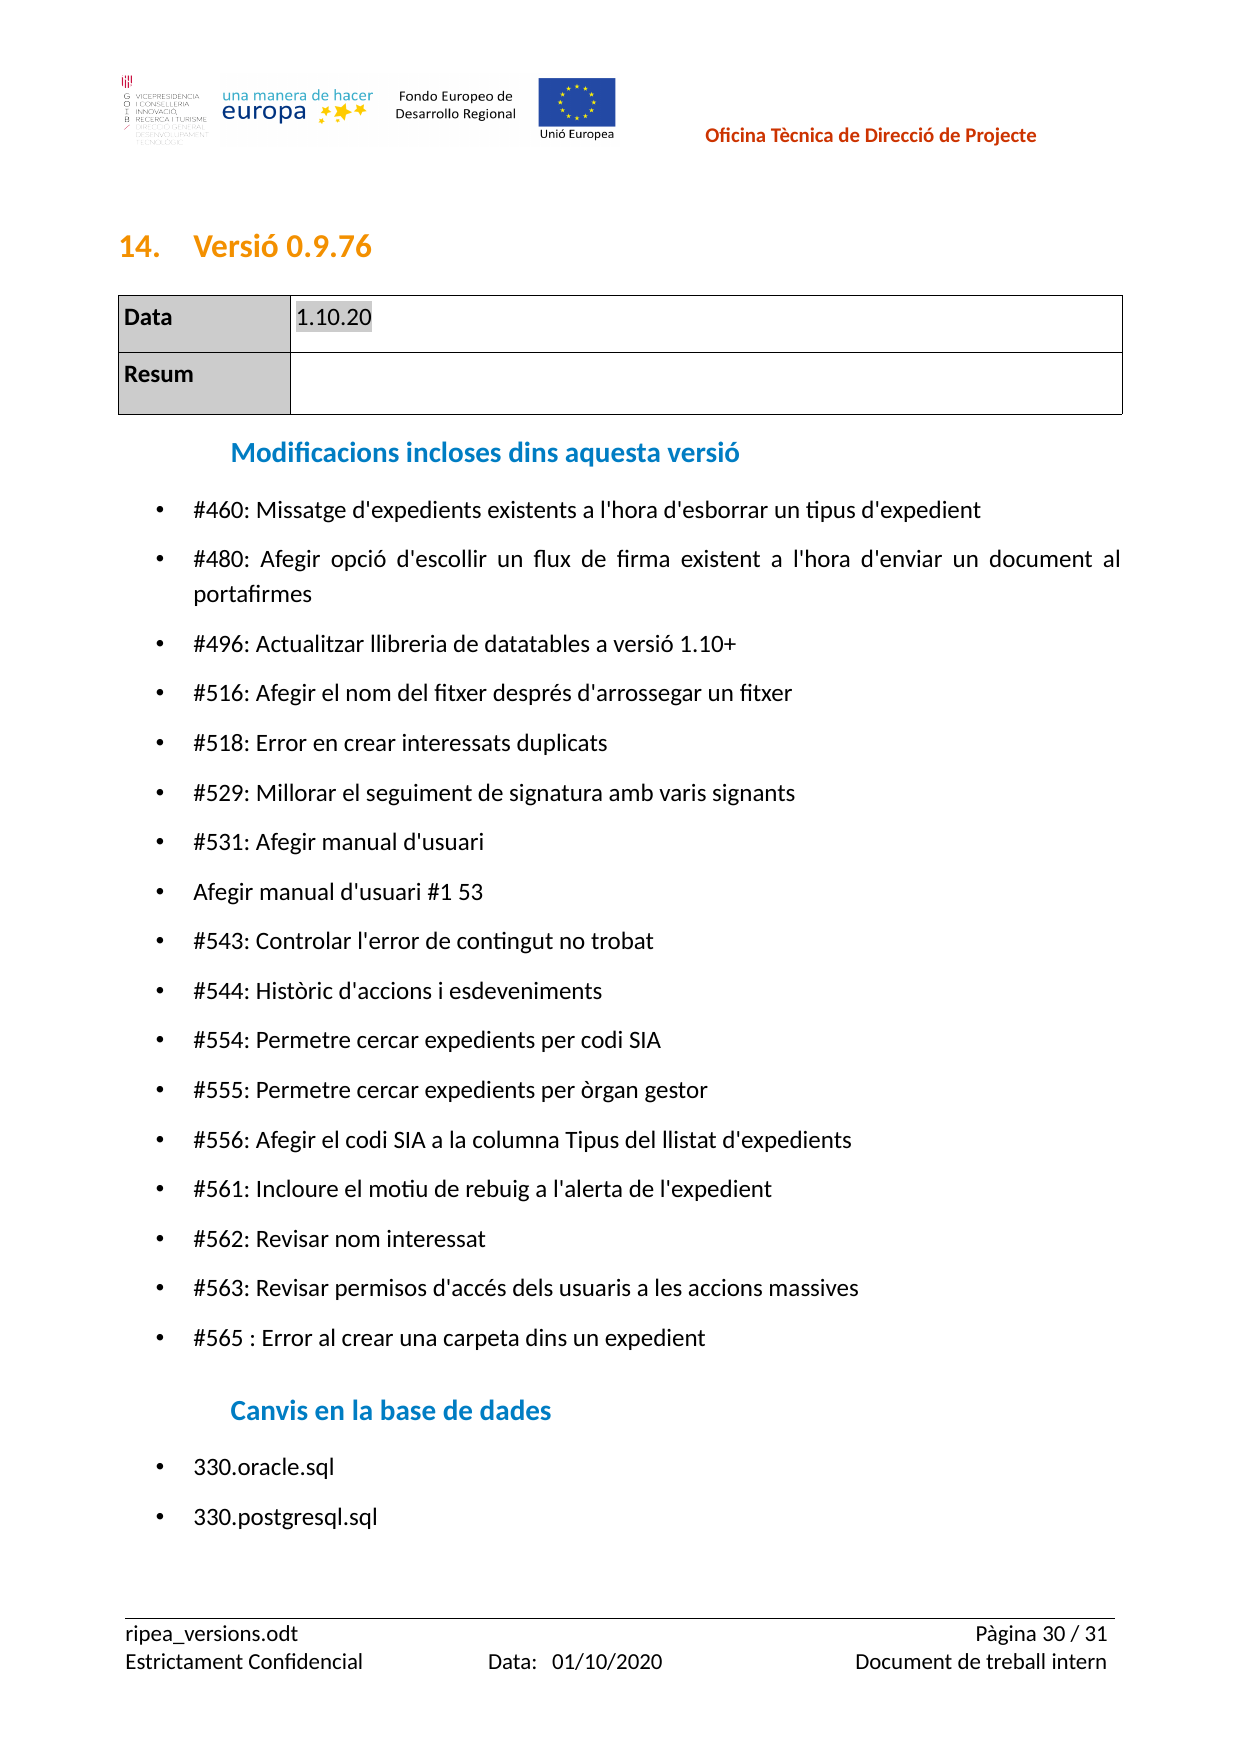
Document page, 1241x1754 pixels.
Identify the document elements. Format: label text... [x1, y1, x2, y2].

table_cell Resum [119, 353, 290, 414]
list 330.postgresql.sql [156, 1501, 1122, 1532]
list #544: Històric d'accions i esdeveniments [156, 975, 1122, 1006]
table_cell [291, 353, 1122, 414]
list #529: Millorar el seguiment de signatura amb varis signants [156, 777, 1122, 807]
list #556: Afegir el codi SIA a la columna Tipus del llistat d'expedients [156, 1124, 1122, 1154]
list #516: Afegir el nom del fitxer després d'arrossegar un fitxer [156, 677, 1122, 708]
list 330.oracle.sql [156, 1452, 1122, 1482]
list #460: Missatge d'expedients existents a l'hora d'esborrar un tipus d'expedient [156, 494, 1122, 524]
list #496: Actualitzar llibreria de datatables a versió 1.10+ [156, 628, 1122, 658]
list #531: Afegir manual d'usuari [156, 826, 1122, 857]
picture [219, 73, 621, 147]
list #554: Permetre cercar expedients per codi SIA [156, 1024, 1122, 1055]
table_header 1.10.20 [291, 296, 1122, 352]
picture [118, 73, 213, 147]
list #563: Revisar permisos d'accés dels usuaris a les accions massives [156, 1272, 1122, 1303]
subtitle Canvis en la base de dades [153, 1392, 1122, 1428]
subtitle Modificacions incloses dins aquesta versió [153, 434, 1122, 470]
list #518: Error en crear interessats duplicats [156, 727, 1122, 758]
list #543: Controlar l'error de contingut no trobat [156, 925, 1122, 956]
list #480: Afegir opció d'escollir un flux de firma existent a l'hora d'enviar un document al portafirmes [156, 543, 1122, 609]
table_header Data [119, 296, 290, 352]
list Afegir manual d'usuari #1 53 [156, 876, 1122, 906]
list #562: Revisar nom interessat [156, 1223, 1122, 1253]
list #561: Incloure el motiu de rebuig a l'alerta de l'expedient [156, 1173, 1122, 1204]
subtitle Versió 0.9.76 [118, 225, 1122, 266]
list #555: Permetre cercar expedients per òrgan gestor [156, 1074, 1122, 1105]
list #565 : Error al crear una carpeta dins un expedient [156, 1322, 1122, 1353]
